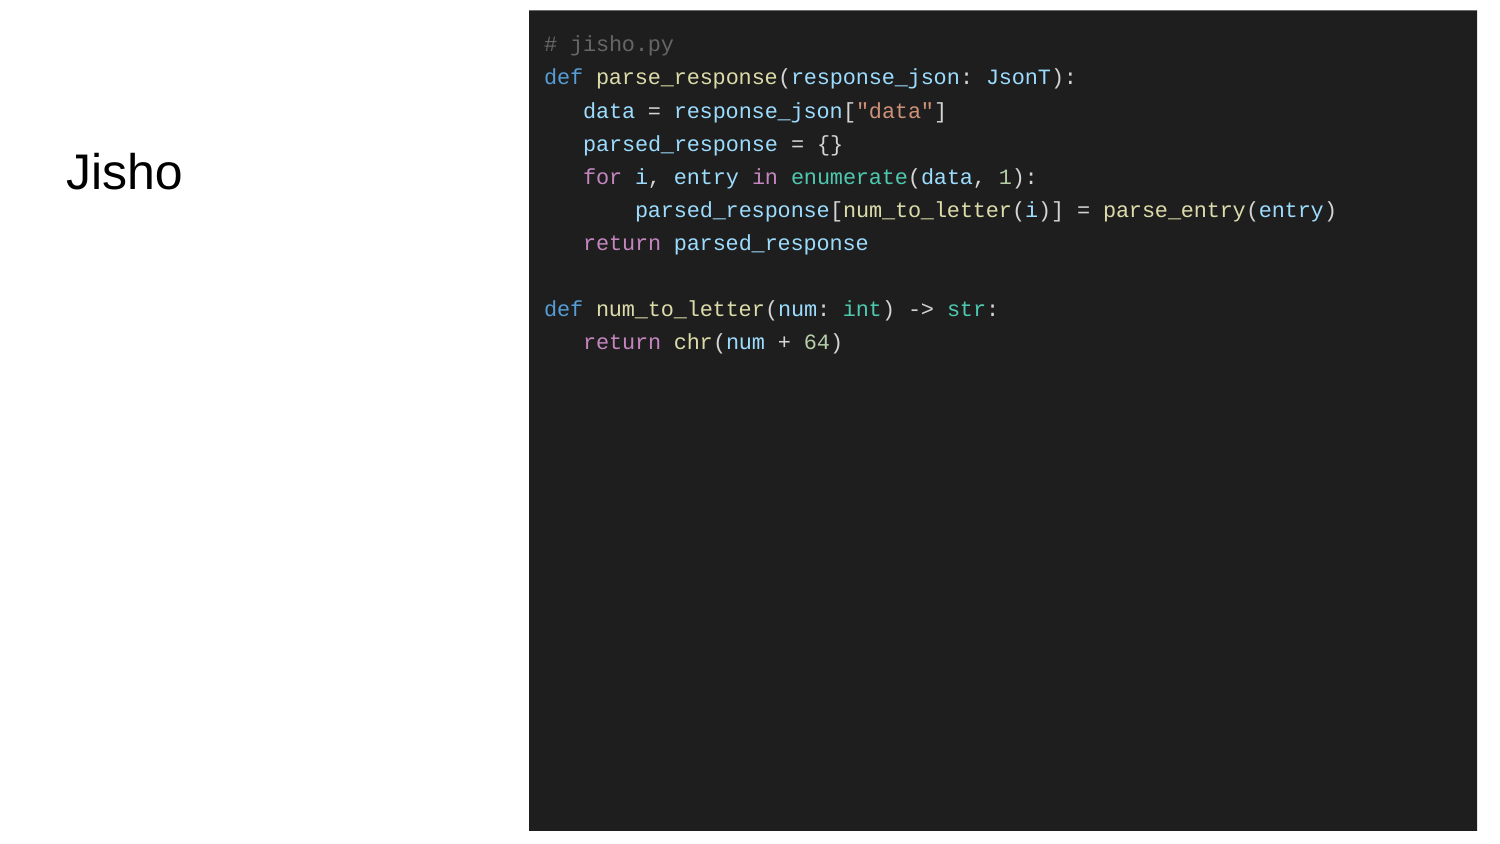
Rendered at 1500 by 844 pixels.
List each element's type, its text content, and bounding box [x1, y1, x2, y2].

list # jisho.py def parse_response(response_json: JsonT): data = response_json["data"] parsed_response = {} for i, entry in enumerate(data, 1): parsed_response[num_to_letter(i)] = parse_entry(entry) return parsed_response def num_to_letter(num: int) -> str: return chr(num + 64) [529, 10, 1478, 831]
title Jisho [51, 91, 512, 216]
